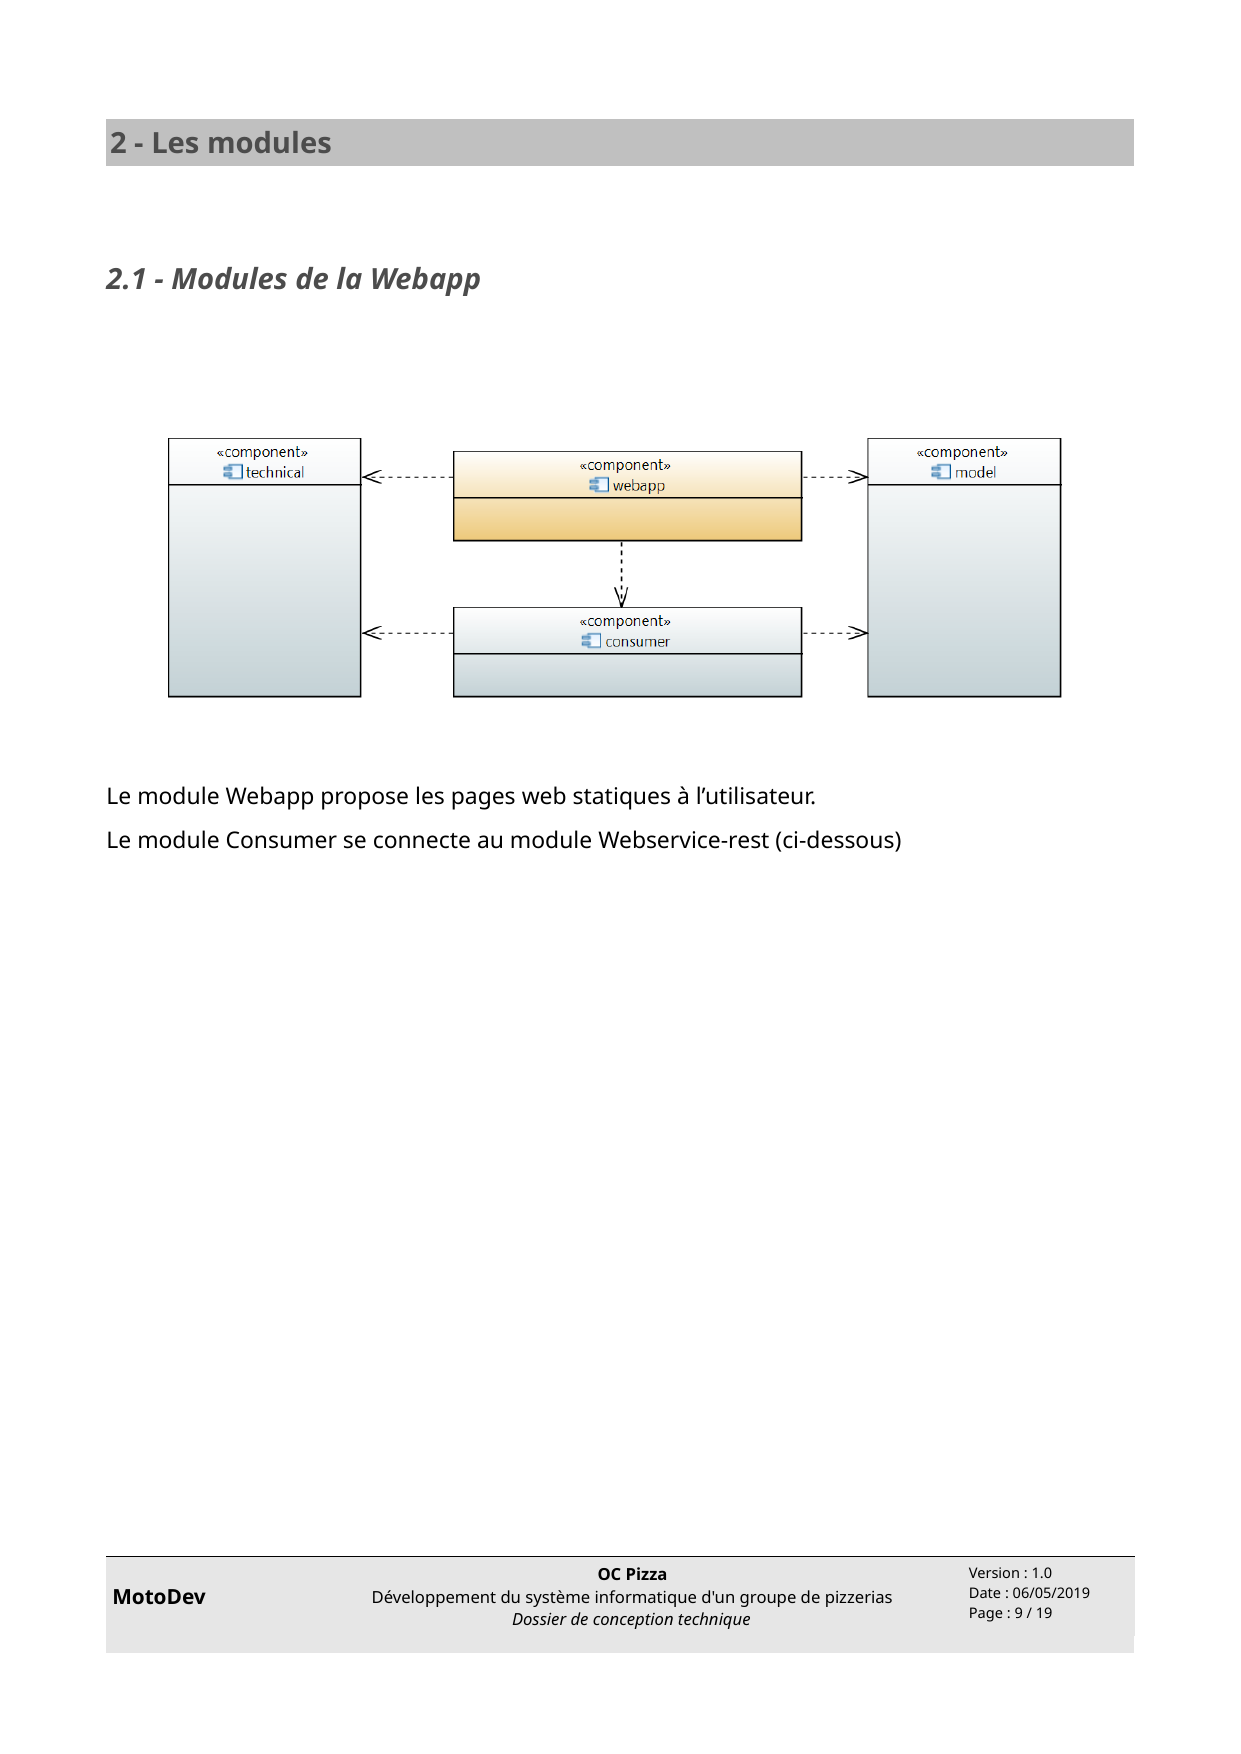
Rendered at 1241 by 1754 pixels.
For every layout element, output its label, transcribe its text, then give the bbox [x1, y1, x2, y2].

picture [106, 354, 1134, 737]
subtitle Modules de la Webapp [106, 259, 1134, 298]
subtitle Les modules [107, 120, 1133, 165]
text Le module Webapp propose les pages web statiques à l’utilisateur. [106, 780, 1134, 811]
text Le module Consumer se connecte au module Webservice-rest (ci-dessous) [106, 824, 1134, 855]
